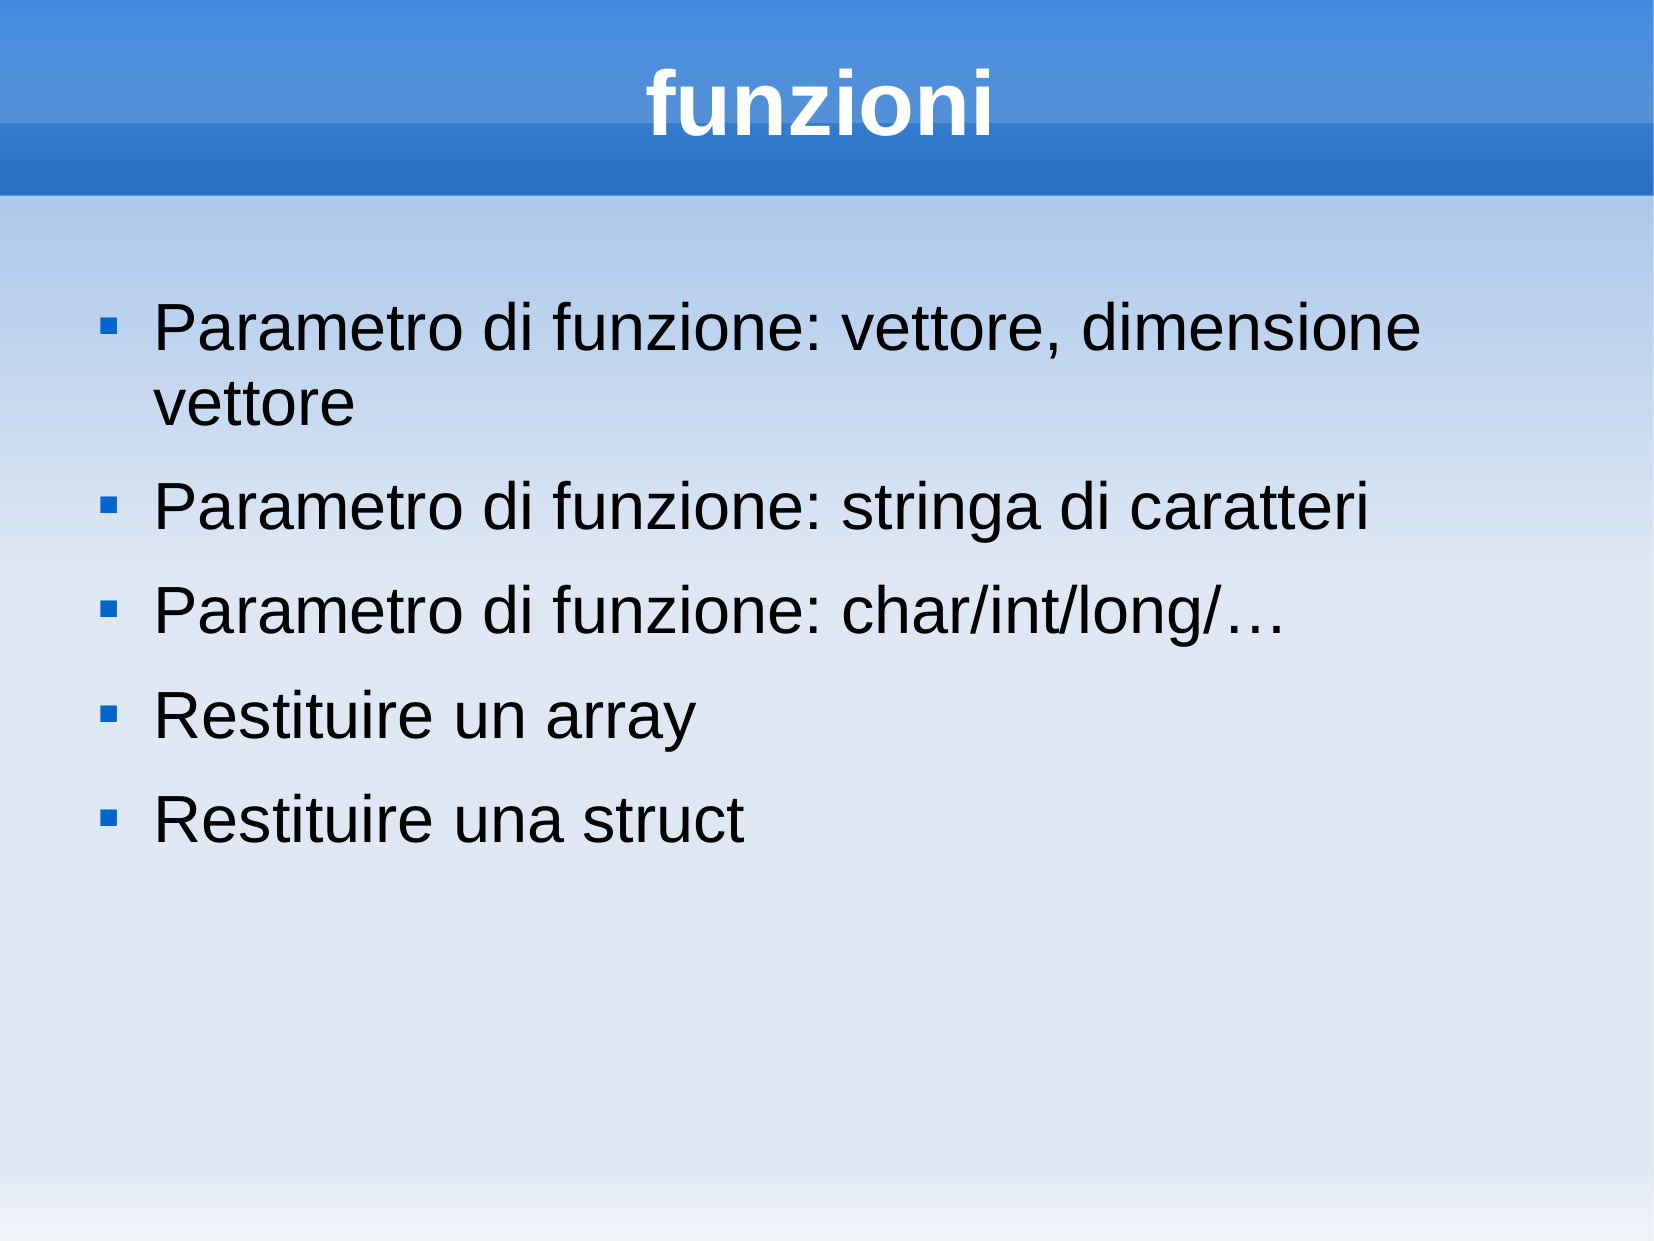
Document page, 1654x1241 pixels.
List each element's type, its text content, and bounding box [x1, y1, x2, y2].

title funzioni [76, 0, 1565, 208]
list Parametro di funzione: vettore, dimensione vettore Parametro di funzione: stringa di caratteri Parametro di funzione: char/int/long/… Restituire un array Restituire una struct [82, 290, 1571, 1109]
picture [0, 0, 1654, 1241]
